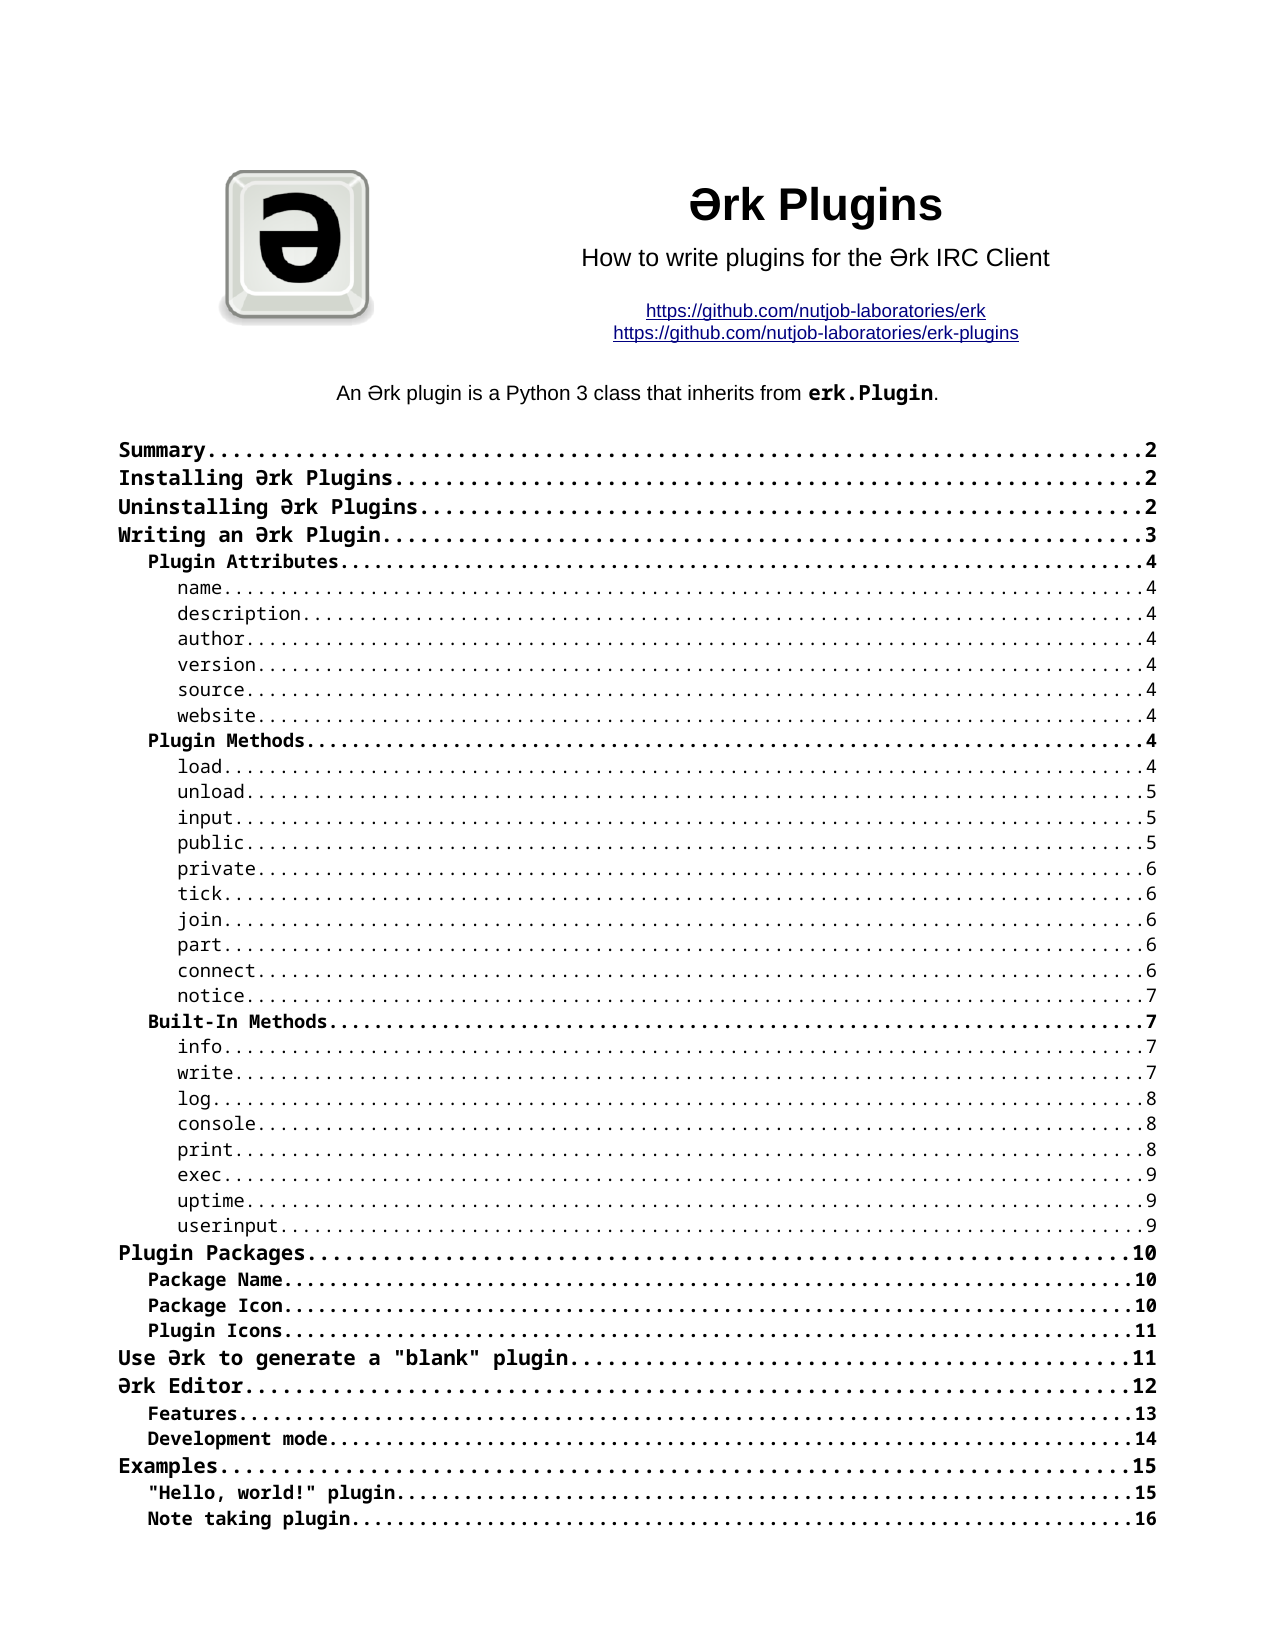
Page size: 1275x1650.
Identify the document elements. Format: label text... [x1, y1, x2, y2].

text "Hello, world!" plugin 15 [148, 1479, 1157, 1505]
text Uninstalling Ərk Plugins 2 [118, 492, 1157, 520]
text unload 5 [177, 778, 1157, 804]
text name 4 [177, 574, 1157, 600]
text Examples 15 [118, 1451, 1157, 1479]
text An Ərk plugin is a Python 3 class that inherits from erk.Plugin. [118, 378, 1157, 406]
text print 8 [177, 1136, 1157, 1161]
text Built-In Methods 7 [148, 1008, 1157, 1034]
text Note taking plugin 16 [148, 1505, 1157, 1530]
text part 6 [177, 932, 1157, 957]
text notice 7 [177, 983, 1157, 1008]
text Writing an Ərk Plugin 3 [118, 520, 1157, 549]
text description 4 [177, 600, 1157, 625]
text Summary 2 [118, 435, 1157, 463]
text Plugin Icons 11 [148, 1317, 1157, 1343]
text write 7 [177, 1059, 1157, 1085]
picture [218, 170, 375, 326]
text website 4 [177, 702, 1157, 727]
text info 7 [177, 1034, 1157, 1059]
text version 4 [177, 651, 1157, 676]
text Package Icon 10 [148, 1292, 1157, 1317]
text Features 13 [148, 1400, 1157, 1425]
table_header Ərk Plugins How to write plugins for the Ərk IRC Client https://github.com/nutjob-laboratories/erk https://github.com/nutjob-laboratories/erk-plugins [474, 147, 1157, 349]
text input 5 [177, 804, 1157, 829]
text Installing Ərk Plugins 2 [118, 463, 1157, 492]
text Plugin Packages 10 [118, 1238, 1157, 1266]
text tick 6 [177, 881, 1157, 906]
text Use Ərk to generate a "blank" plugin 11 [118, 1343, 1157, 1371]
text uptime 9 [177, 1187, 1157, 1212]
text load 4 [177, 753, 1157, 778]
text console 8 [177, 1110, 1157, 1136]
text userinput 9 [177, 1212, 1157, 1238]
text Development mode 14 [148, 1425, 1157, 1451]
text source 4 [177, 676, 1157, 702]
text exec 9 [177, 1161, 1157, 1187]
text Plugin Attributes 4 [148, 549, 1157, 574]
text Package Name 10 [148, 1266, 1157, 1292]
text author 4 [177, 625, 1157, 651]
text connect 6 [177, 957, 1157, 983]
text Plugin Methods 4 [148, 727, 1157, 753]
text private 6 [177, 855, 1157, 881]
text public 5 [177, 829, 1157, 855]
text join 6 [177, 906, 1157, 932]
text log 8 [177, 1085, 1157, 1110]
text Ərk Editor 12 [118, 1371, 1157, 1400]
table_header [118, 147, 474, 349]
